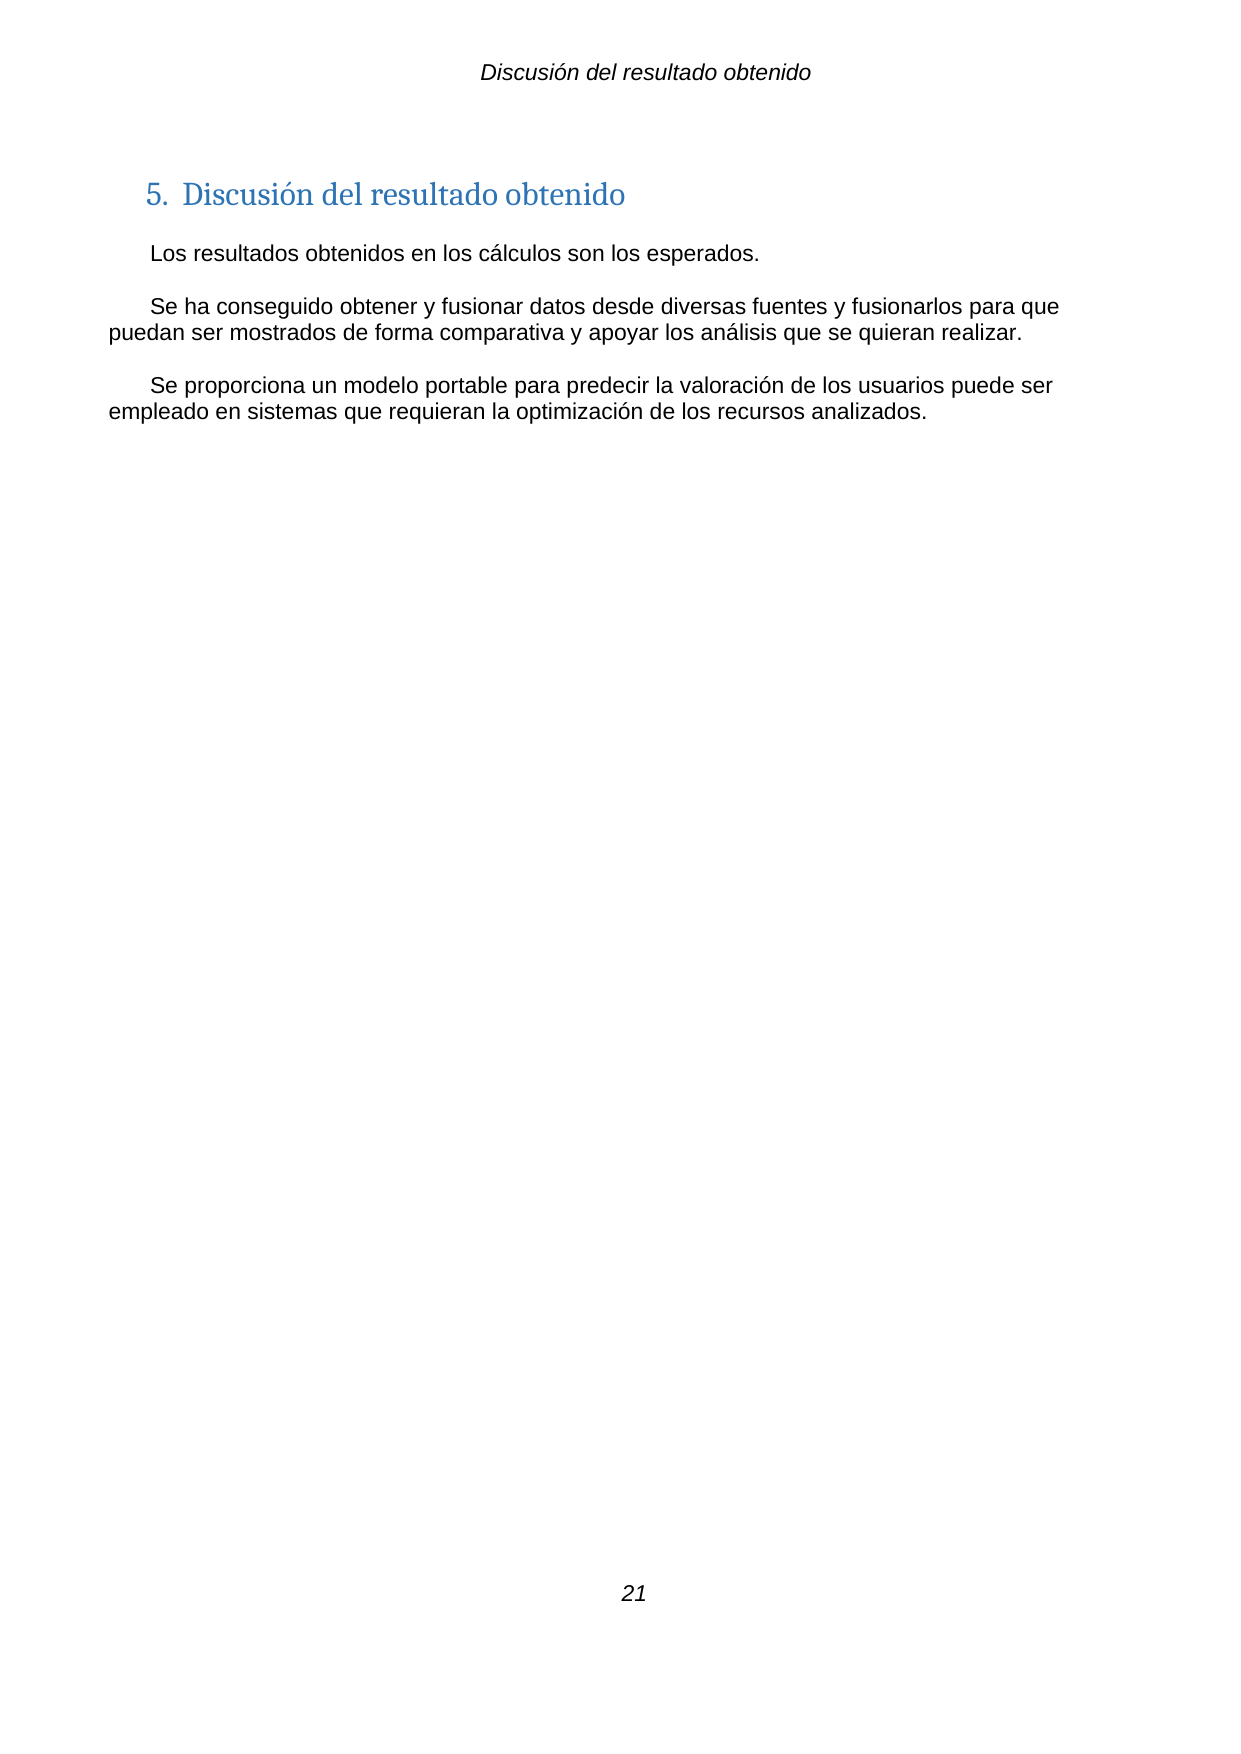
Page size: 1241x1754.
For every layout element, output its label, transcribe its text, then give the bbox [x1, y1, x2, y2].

text Se proporciona un modelo portable para predecir la valoración de los usuarios puede ser empleado en sistemas que requieran la optimización de los recursos analizados. [108, 372, 1142, 425]
subtitle Discusión del resultado obtenido [146, 176, 1142, 214]
text Se ha conseguido obtener y fusionar datos desde diversas fuentes y fusionarlos para que puedan ser mostrados de forma comparativa y apoyar los análisis que se quieran realizar. [108, 293, 1142, 346]
text Los resultados obtenidos en los cálculos son los esperados. [108, 240, 1142, 267]
